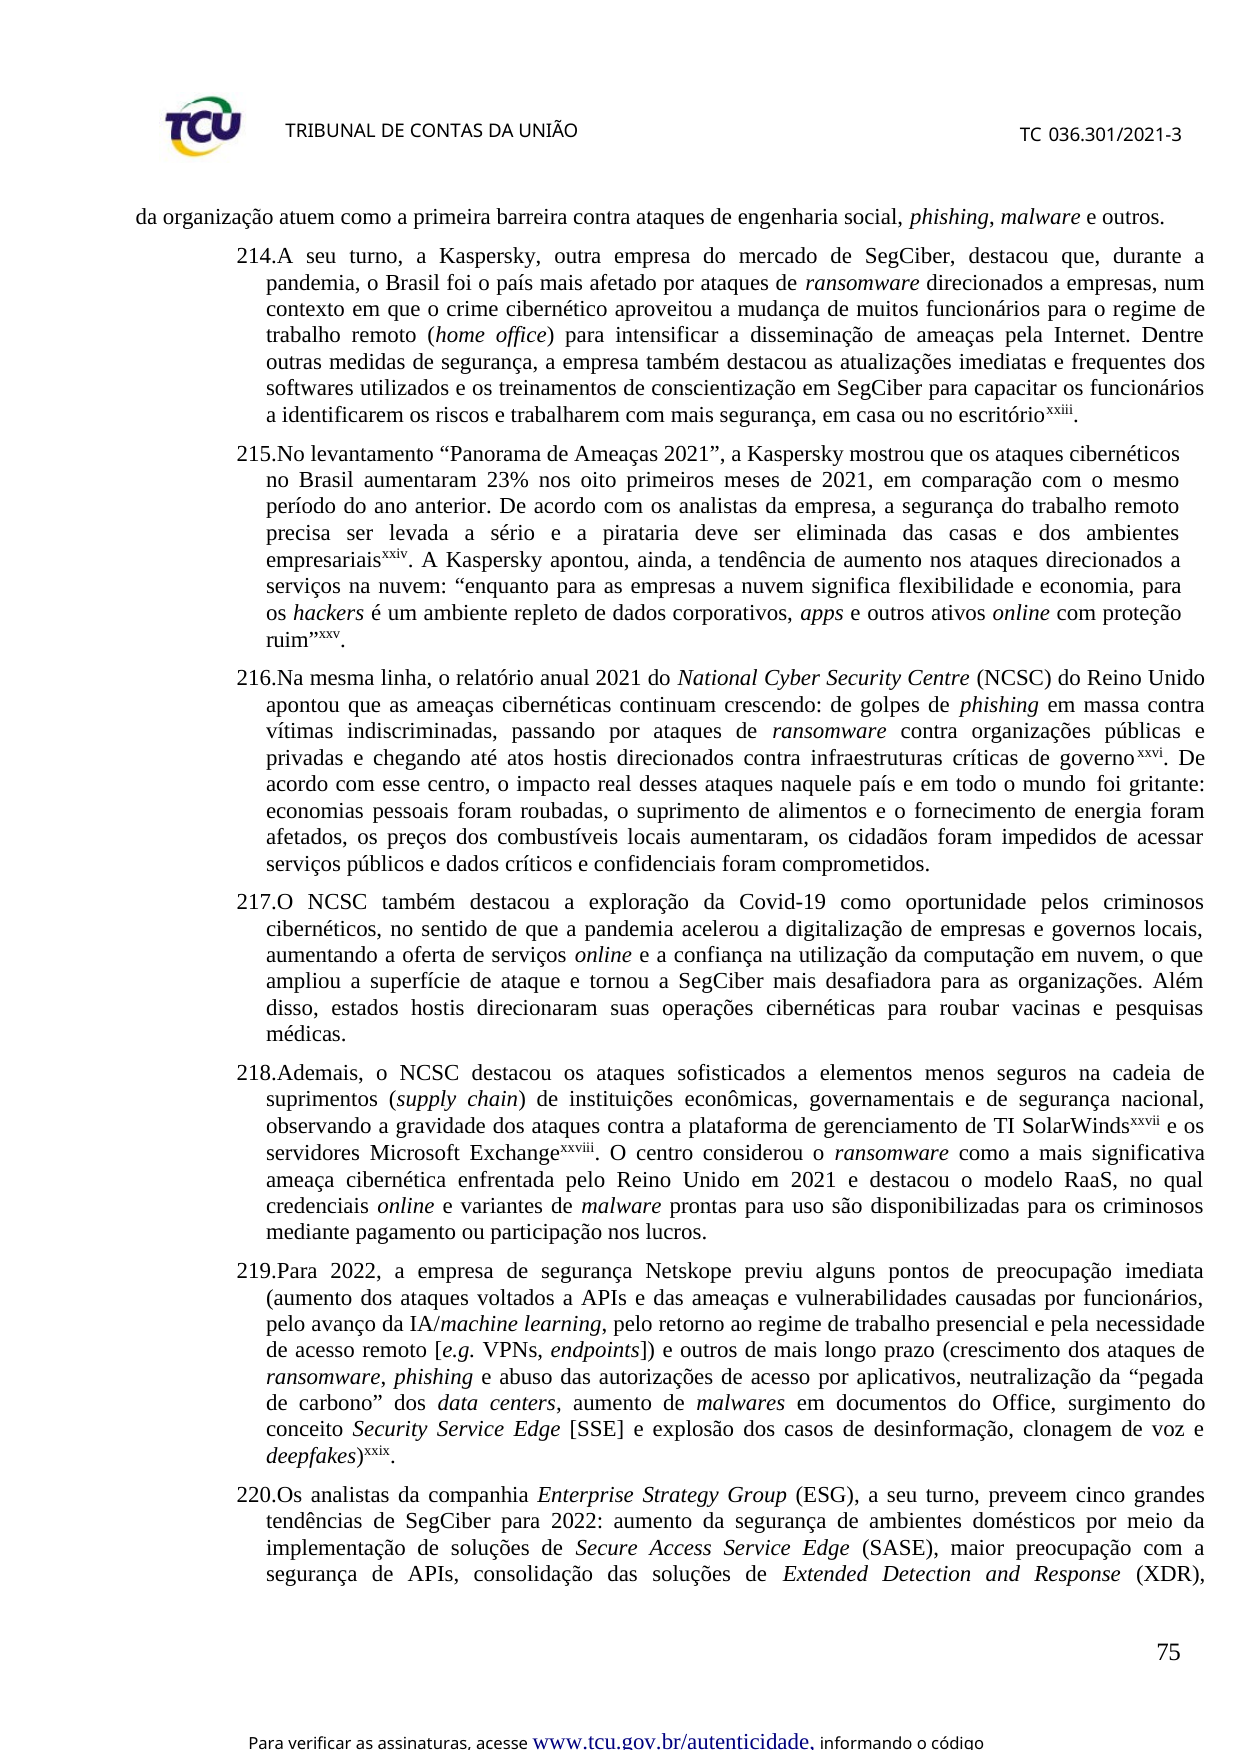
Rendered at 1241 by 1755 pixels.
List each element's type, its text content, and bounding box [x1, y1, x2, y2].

list O NCSC também destacou a exploração da Covid-19 como oportunidade pelos criminosos cibernéticos, no sentido de que a pandemia acelerou a digitalização de empresas e governos locais, aumentando a oferta de serviços online e a confiança na utilização da computação em nuvem, o que ampliou a superfície de ataque e tornou a SegCiber mais desafiadora para as organizações. Além disso, estados hostis direcionaram suas operações cibernéticas para roubar vacinas e pesquisas médicas. [236, 888, 1205, 1047]
list No levantamento “Panorama de Ameaças 2021”, a Kaspersky mostrou que os ataques cibernéticos no Brasil aumentaram 23% nos oito primeiros meses de 2021, em comparação com o mesmo período do ano anterior. De acordo com os analistas da empresa, a segurança do trabalho remoto precisa ser levada a sério e a pirataria deve ser eliminada das casas e dos ambientes empresariaisxxiv. A Kaspersky apontou, ainda, a tendência de aumento nos ataques direcionados a serviços na nuvem: “enquanto para as empresas a nuvem significa flexibilidade e economia, para os hackers é um ambiente repleto de dados corporativos, apps e outros ativos online com proteção ruim”xxv. [236, 440, 1182, 652]
list Os analistas da companhia Enterprise Strategy Group (ESG), a seu turno, preveem cinco grandes tendências de SegCiber para 2022: aumento da segurança de ambientes domésticos por meio da implementação de soluções de Secure Access Service Edge (SASE), maior preocupação com a segurança de APIs, consolidação das soluções de Extended Detection and Response (XDR), [236, 1481, 1205, 1587]
list A seu turno, a Kaspersky, outra empresa do mercado de SegCiber, destacou que, durante a pandemia, o Brasil foi o país mais afetado por ataques de ransomware direcionados a empresas, num contexto em que o crime cibernético aproveitou a mudança de muitos funcionários para o regime de trabalho remoto (home office) para intensificar a disseminação de ameaças pela Internet. Dentre outras medidas de segurança, a empresa também destacou as atualizações imediatas e frequentes dos softwares utilizados e os treinamentos de conscientização em SegCiber para capacitar os funcionários a identificarem os riscos e trabalharem com mais segurança, em casa ou no escritórioxxiii. [236, 242, 1205, 427]
list Ademais, o NCSC destacou os ataques sofisticados a elementos menos seguros na cadeia de suprimentos (supply chain) de instituições econômicas, governamentais e de segurança nacional, observando a gravidade dos ataques contra a plataforma de gerenciamento de TI SolarWindsxxvii e os servidores Microsoft Exchangexxviii. O centro considerou o ransomware como a mais significativa ameaça cibernética enfrentada pelo Reino Unido em 2021 e destacou o modelo RaaS, no qual credenciais online e variantes de malware prontas para uso são disponibilizadas para os criminosos mediante pagamento ou participação nos lucros. [236, 1059, 1205, 1245]
list Para 2022, a empresa de segurança Netskope previu alguns pontos de preocupação imediata (aumento dos ataques voltados a APIs e das ameaças e vulnerabilidades causadas por funcionários, pelo avanço da IA/machine learning, pelo retorno ao regime de trabalho presencial e pela necessidade de acesso remoto [e.g. VPNs, endpoints]) e outros de mais longo prazo (crescimento dos ataques de ransomware, phishing e abuso das autorizações de acesso por aplicativos, neutralização da “pegada de carbono” dos data centers, aumento de malwares em documentos do Office, surgimento do conceito Security Service Edge [SSE] e explosão dos casos de desinformação, clonagem de voz e deepfakes)xxix. [236, 1257, 1205, 1469]
list Na mesma linha, o relatório anual 2021 do National Cyber Security Centre (NCSC) do Reino Unido apontou que as ameaças cibernéticas continuam crescendo: de golpes de phishing em massa contra vítimas indiscriminadas, passando por ataques de ransomware contra organizações públicas e privadas e chegando até atos hostis direcionados contra infraestruturas críticas de governoxxvi. De acordo com esse centro, o impacto real desses ataques naquele país e em todo o mundo foi gritante: economias pessoais foram roubadas, o suprimento de alimentos e o fornecimento de energia foram afetados, os preços dos combustíveis locais aumentaram, os cidadãos foram impedidos de acessar serviços públicos e dados críticos e confidenciais foram comprometidos. [236, 664, 1205, 876]
text da organização atuem como a primeira barreira contra ataques de engenharia social, phishing, malware e outros. [135, 203, 1182, 230]
